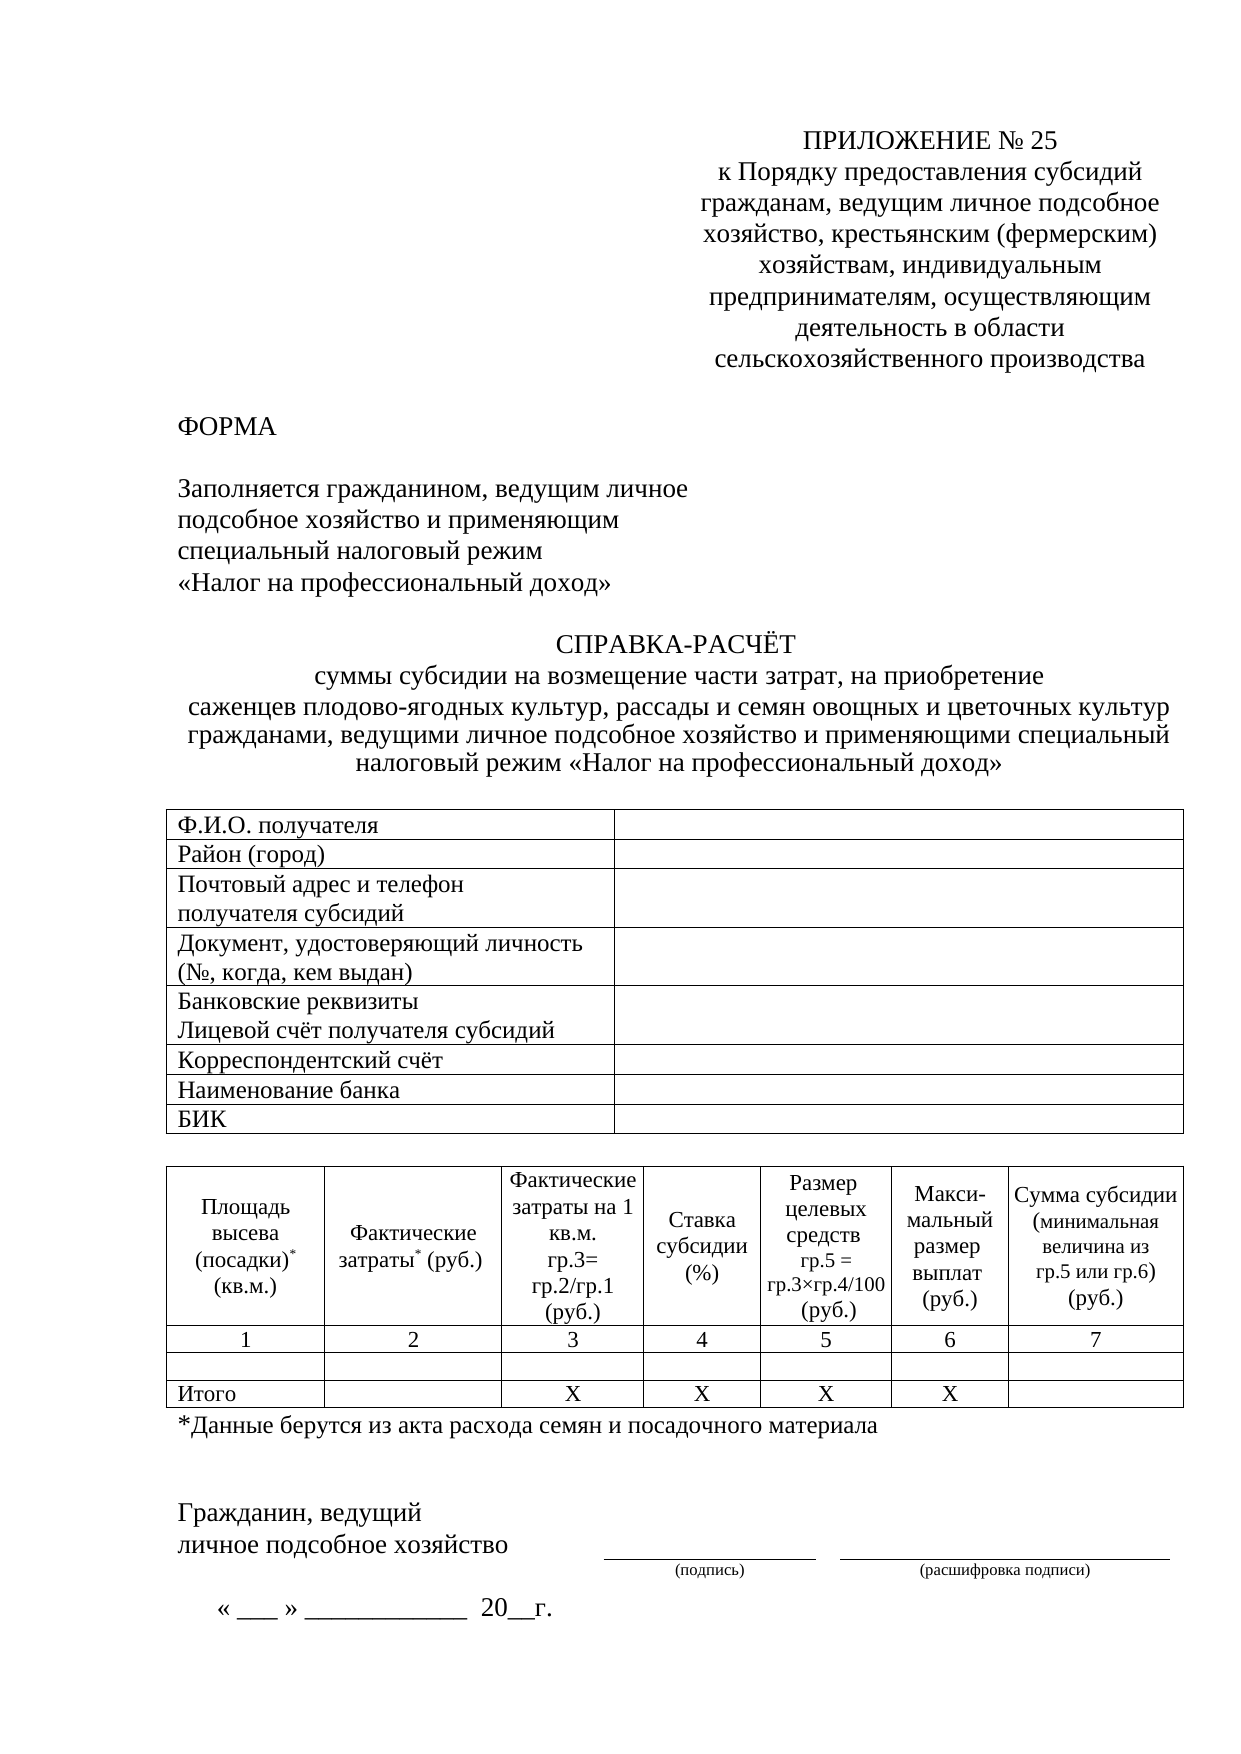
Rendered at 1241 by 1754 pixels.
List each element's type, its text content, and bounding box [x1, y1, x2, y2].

table_header [840, 1497, 1169, 1559]
table_header Сумма субсидии (минимальная величина из гр.5 или гр.6) (руб.) [1009, 1167, 1183, 1325]
table_cell « ___ » ____________ 20__г. [166, 1559, 603, 1622]
table_header Фактические затраты на 1 кв.м. гр.3= гр.2/гр.1 (руб.) [502, 1167, 643, 1325]
table_cell Х [761, 1381, 891, 1407]
text Заполняется гражданином, ведущим личное [177, 472, 1181, 503]
table_header Размер целевых средств гр.5 = гр.3×гр.4/100 (руб.) [761, 1167, 891, 1325]
table_header [177, 118, 679, 379]
table_cell (расшифровка подписи) [840, 1560, 1169, 1622]
text *Данные берутся из акта расхода семян и посадочного материала [177, 1408, 1181, 1439]
table_cell Х [502, 1381, 643, 1407]
table_header [816, 1497, 840, 1559]
table_cell [167, 1353, 324, 1379]
table_cell 2 [325, 1326, 501, 1352]
table_cell Корреспондентский счёт [167, 1045, 614, 1074]
table_cell [325, 1353, 501, 1379]
table_cell 6 [892, 1326, 1008, 1352]
table_cell [502, 1353, 643, 1379]
table_cell [615, 840, 1183, 868]
table_cell [1009, 1353, 1183, 1379]
table_cell 7 [1009, 1326, 1183, 1352]
table_header [615, 810, 1183, 838]
table_cell [615, 1045, 1183, 1074]
table_cell Х [892, 1381, 1008, 1407]
table_header [604, 1497, 816, 1559]
text «Налог на профессиональный доход» [177, 566, 1181, 597]
table_cell [615, 869, 1183, 927]
table_cell (подпись) [604, 1560, 816, 1622]
table_header Ф.И.О. получателя [167, 810, 614, 838]
table_header Гражданин, ведущий личное подсобное хозяйство [166, 1497, 603, 1559]
text подсобное хозяйство и применяющим [177, 503, 1181, 534]
table_cell [615, 1105, 1183, 1133]
table_cell [615, 1075, 1183, 1103]
table_cell 4 [644, 1326, 760, 1352]
table_cell 3 [502, 1326, 643, 1352]
table_cell [816, 1559, 840, 1622]
text саженцев плодово-ягодных культур, рассады и семян овощных и цветочных культур гражданами, ведущими личное подсобное хозяйство и применяющими специальный налоговый режим «Налог на профессиональный доход» [177, 690, 1181, 778]
table_cell 5 [761, 1326, 891, 1352]
text ФОРМА [177, 410, 1181, 441]
table_cell Итого [167, 1381, 324, 1407]
table_cell Банковские реквизиты Лицевой счёт получателя субсидий [167, 986, 614, 1044]
table_cell Наименование банка [167, 1075, 614, 1103]
table_header Площадь высева (посадки)* (кв.м.) [167, 1167, 324, 1325]
table_cell [892, 1353, 1008, 1379]
table_cell 1 [167, 1326, 324, 1352]
table_header Макси-мальный размер выплат (руб.) [892, 1167, 1008, 1325]
table_cell Район (город) [167, 840, 614, 868]
table_cell БИК [167, 1105, 614, 1133]
table_cell [1009, 1381, 1183, 1407]
table_cell Почтовый адрес и телефон получателя субсидий [167, 869, 614, 927]
text суммы субсидии на возмещение части затрат, на приобретение [177, 659, 1181, 690]
table_cell [644, 1353, 760, 1379]
table_cell Х [644, 1381, 760, 1407]
table_header Ставка субсидии (%) [644, 1167, 760, 1325]
table_cell [761, 1353, 891, 1379]
table_header ПРИЛОЖЕНИЕ № 25 к Порядку предоставления субсидий гражданам, ведущим личное подсобное хозяйство, крестьянским (фермерским) хозяйствам, индивидуальным предпринимателям, осуществляющим деятельность в области сельскохозяйственного производства [679, 118, 1181, 379]
text специальный налоговый режим [177, 534, 1181, 566]
table_cell [325, 1381, 501, 1407]
table_cell [615, 928, 1183, 985]
table_header Фактические затраты* (руб.) [325, 1167, 501, 1325]
table_cell [615, 986, 1183, 1044]
table_cell Документ, удостоверяющий личность (№, когда, кем выдан) [167, 928, 614, 985]
text СПРАВКА-РАСЧЁТ [177, 628, 1181, 659]
